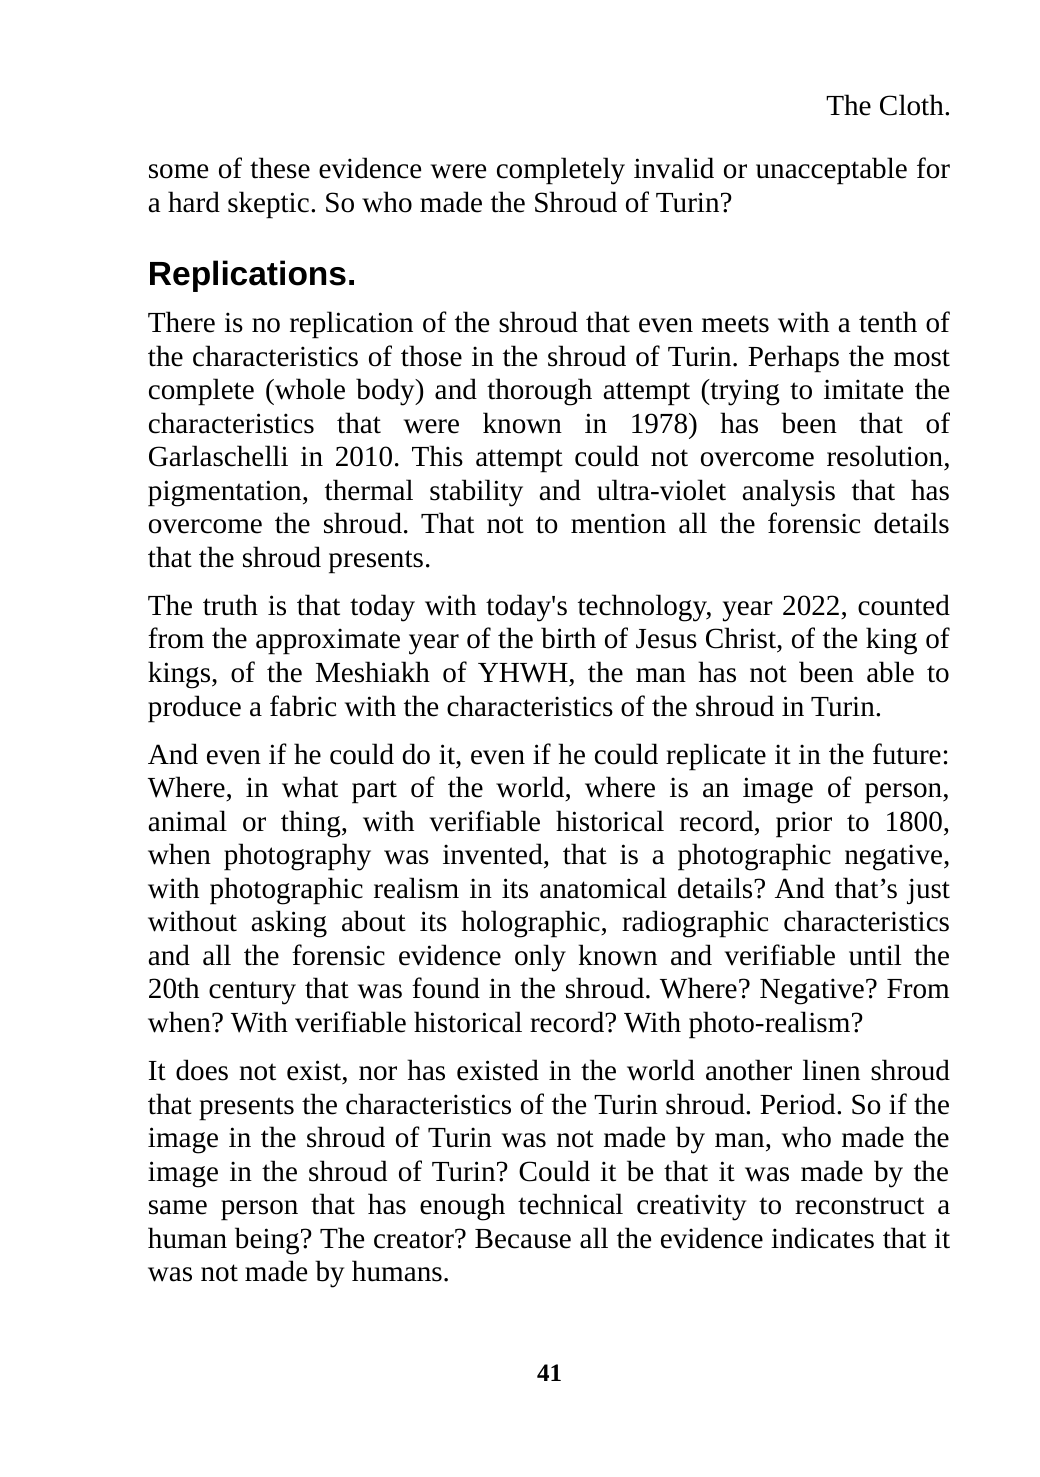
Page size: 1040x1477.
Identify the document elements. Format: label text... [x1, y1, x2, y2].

text The truth is that today with today's technology, year 2022, counted from the approximate year of the birth of Jesus Christ, of the king of kings, of the Meshiakh of YHWH, the man has not been able to produce a fabric with the characteristics of the shroud in Turin. [148, 588, 951, 722]
text It does not exist, nor has existed in the world another linen shroud that presents the characteristics of the Turin shroud. Period. So if the image in the shroud of Turin was not made by man, who made the image in the shroud of Turin? Could it be that it was made by the same person that has enough technical creativity to reconstruct a human being? The creator? Because all the evidence indicates that it was not made by humans. [148, 1053, 951, 1288]
text There is no replication of the shroud that even meets with a tenth of the characteristics of those in the shroud of Turin. Perhaps the most complete (whole body) and thorough attempt (trying to imitate the characteristics that were known in 1978) has been that of Garlaschelli in 2010. This attempt could not overcome resolution, pigmentation, thermal stability and ultra-violet analysis that has overcome the shroud. That not to mention all the forensic details that the shroud presents. [148, 305, 951, 573]
text some of these evidence were completely invalid or unacceptable for a hard skeptic. So who made the Shroud of Turin? [148, 152, 951, 219]
subtitle Replications. [148, 254, 951, 293]
text And even if he could do it, even if he could replicate it in the future: Where, in what part of the world, where is an image of person, animal or thing, with verifiable historical record, prior to 1800, when photography was invented, that is a photographic negative, with photographic realism in its anatomical details? And that’s just without asking about its holographic, radiographic characteristics and all the forensic evidence only known and verifiable until the 20th century that was found in the shroud. Where? Negative? From when? With verifiable historical record? With photo-realism? [148, 737, 951, 1039]
